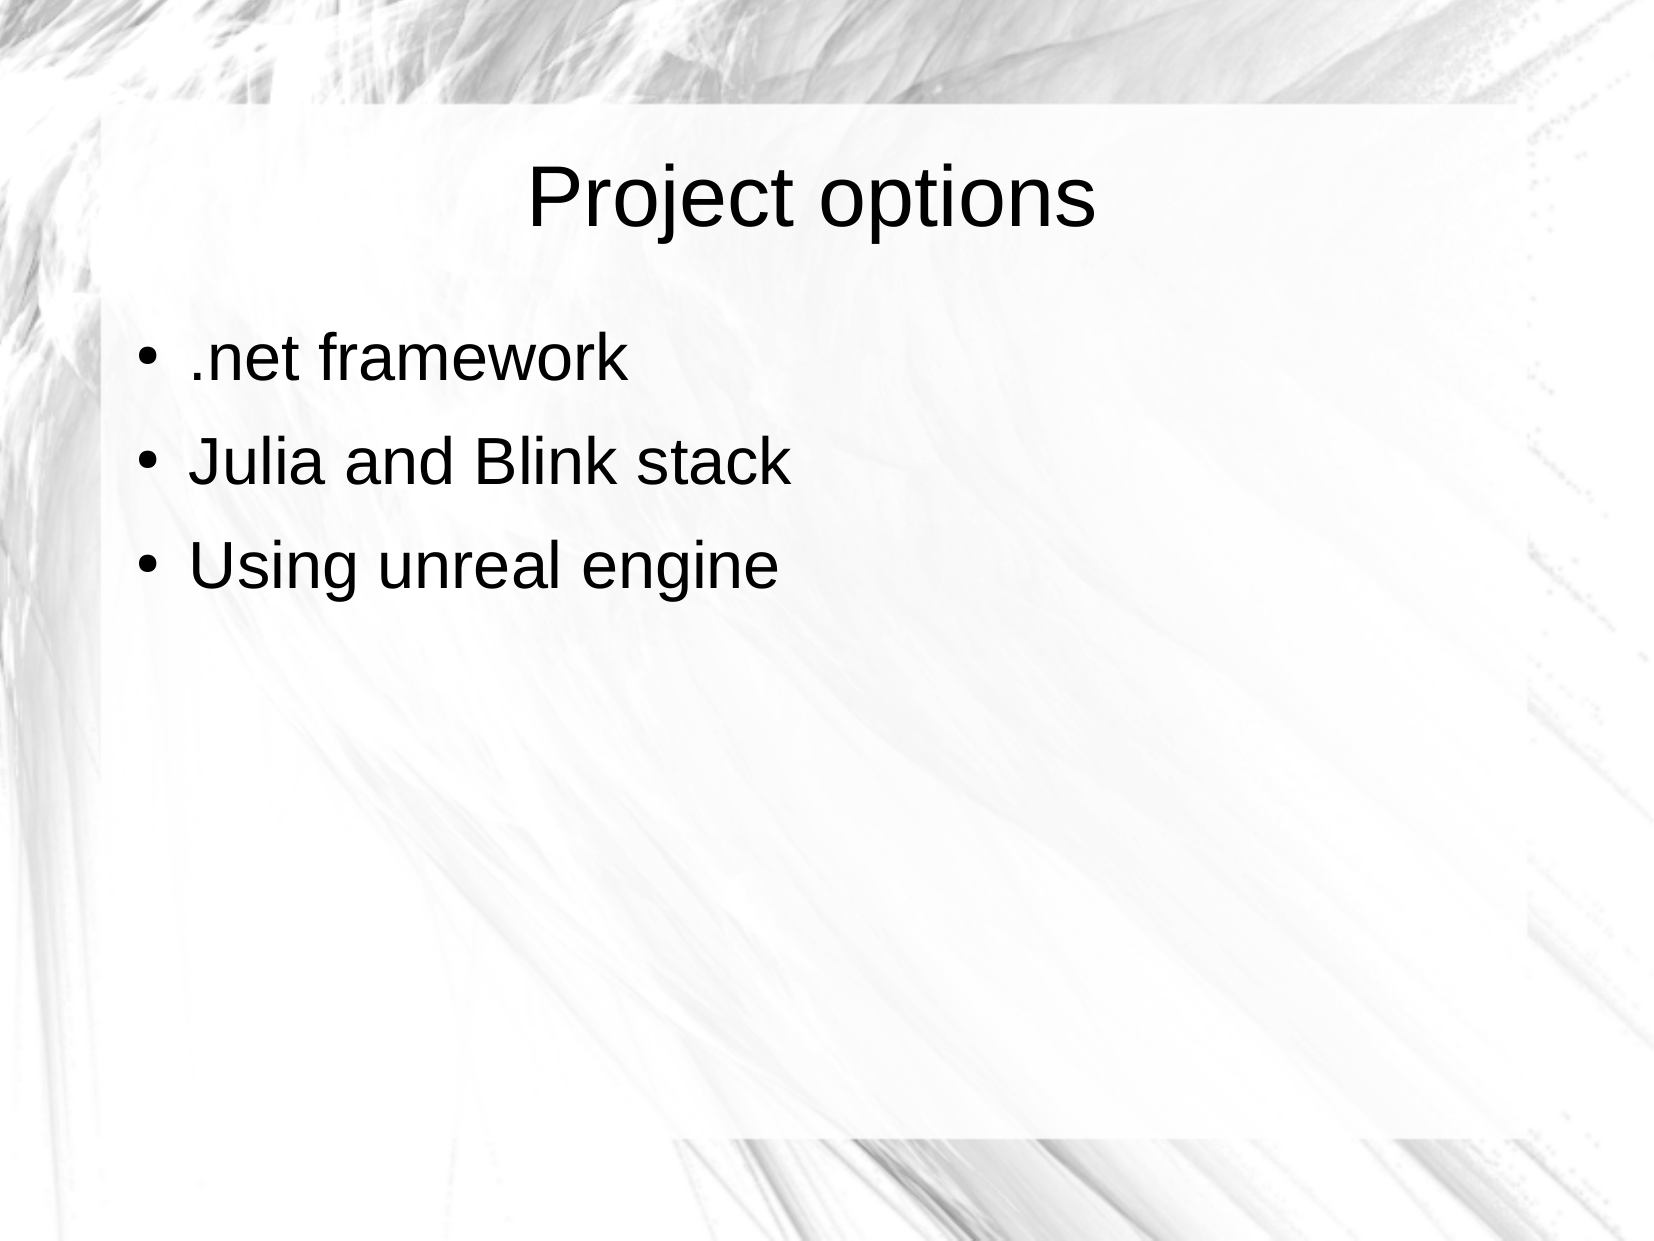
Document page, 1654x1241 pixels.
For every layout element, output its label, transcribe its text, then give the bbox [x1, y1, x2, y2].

title Project options [118, 112, 1506, 281]
picture [0, 0, 1654, 1241]
list .net framework Julia and Blink stack Using unreal engine [118, 319, 1571, 1024]
